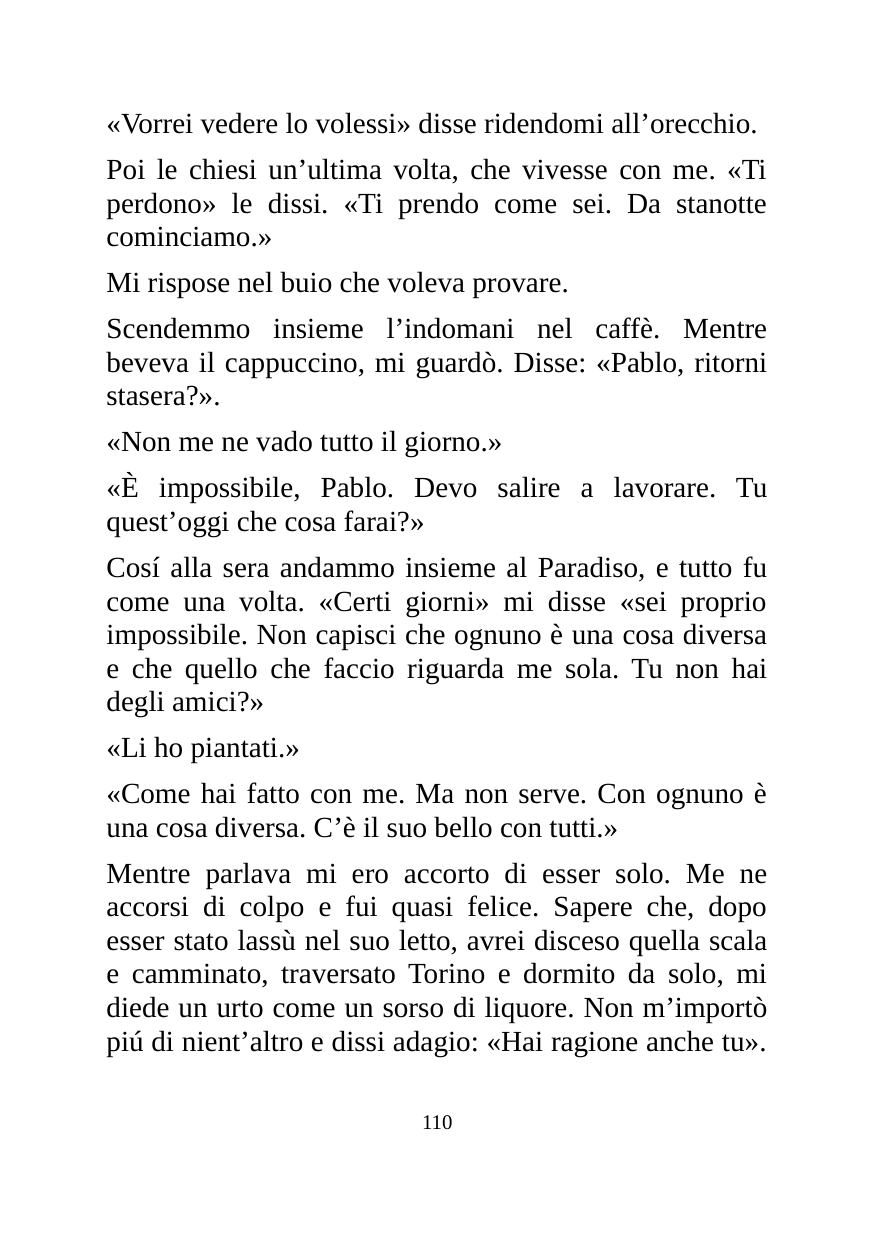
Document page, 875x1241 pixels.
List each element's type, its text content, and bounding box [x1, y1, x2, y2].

text Mentre parlava mi ero accorto di esser solo. Me ne accorsi di colpo e fui quasi felice. Sapere che, dopo esser stato lassù nel suo letto, avrei disceso quella scala e camminato, traversato Torino e dormito da solo, mi diede un urto come un sorso di liquore. Non m’importò piú di nient’altro e dissi adagio: «Hai ragione anche tu». [106, 856, 768, 1057]
text «È impossibile, Pablo. Devo salire a lavorare. Tu quest’oggi che cosa farai?» [106, 471, 768, 538]
text Mi rispose nel buio che voleva provare. [106, 265, 768, 299]
text Cosí alla sera andammo insieme al Paradiso, e tutto fu come una volta. «Certi giorni» mi disse «sei proprio impossibile. Non capisci che ognuno è una cosa diversa e che quello che faccio riguarda me sola. Tu non hai degli amici?» [106, 550, 768, 718]
text «Come hai fatto con me. Ma non serve. Con ognuno è una cosa diversa. C’è il suo bello con tutti.» [106, 776, 768, 843]
text «Vorrei vedere lo volessi» disse ridendomi all’orecchio. [106, 106, 768, 140]
text Scendemmo insieme l’indomani nel caffè. Mentre beveva il cappuccino, mi guardò. Disse: «Pablo, ritorni stasera?». [106, 311, 768, 412]
text Poi le chiesi un’ultima volta, che vivesse con me. «Ti perdono» le dissi. «Ti prendo come sei. Da stanotte cominciamo.» [106, 152, 768, 253]
text «Li ho piantati.» [106, 730, 768, 764]
text «Non me ne vado tutto il giorno.» [106, 424, 768, 458]
